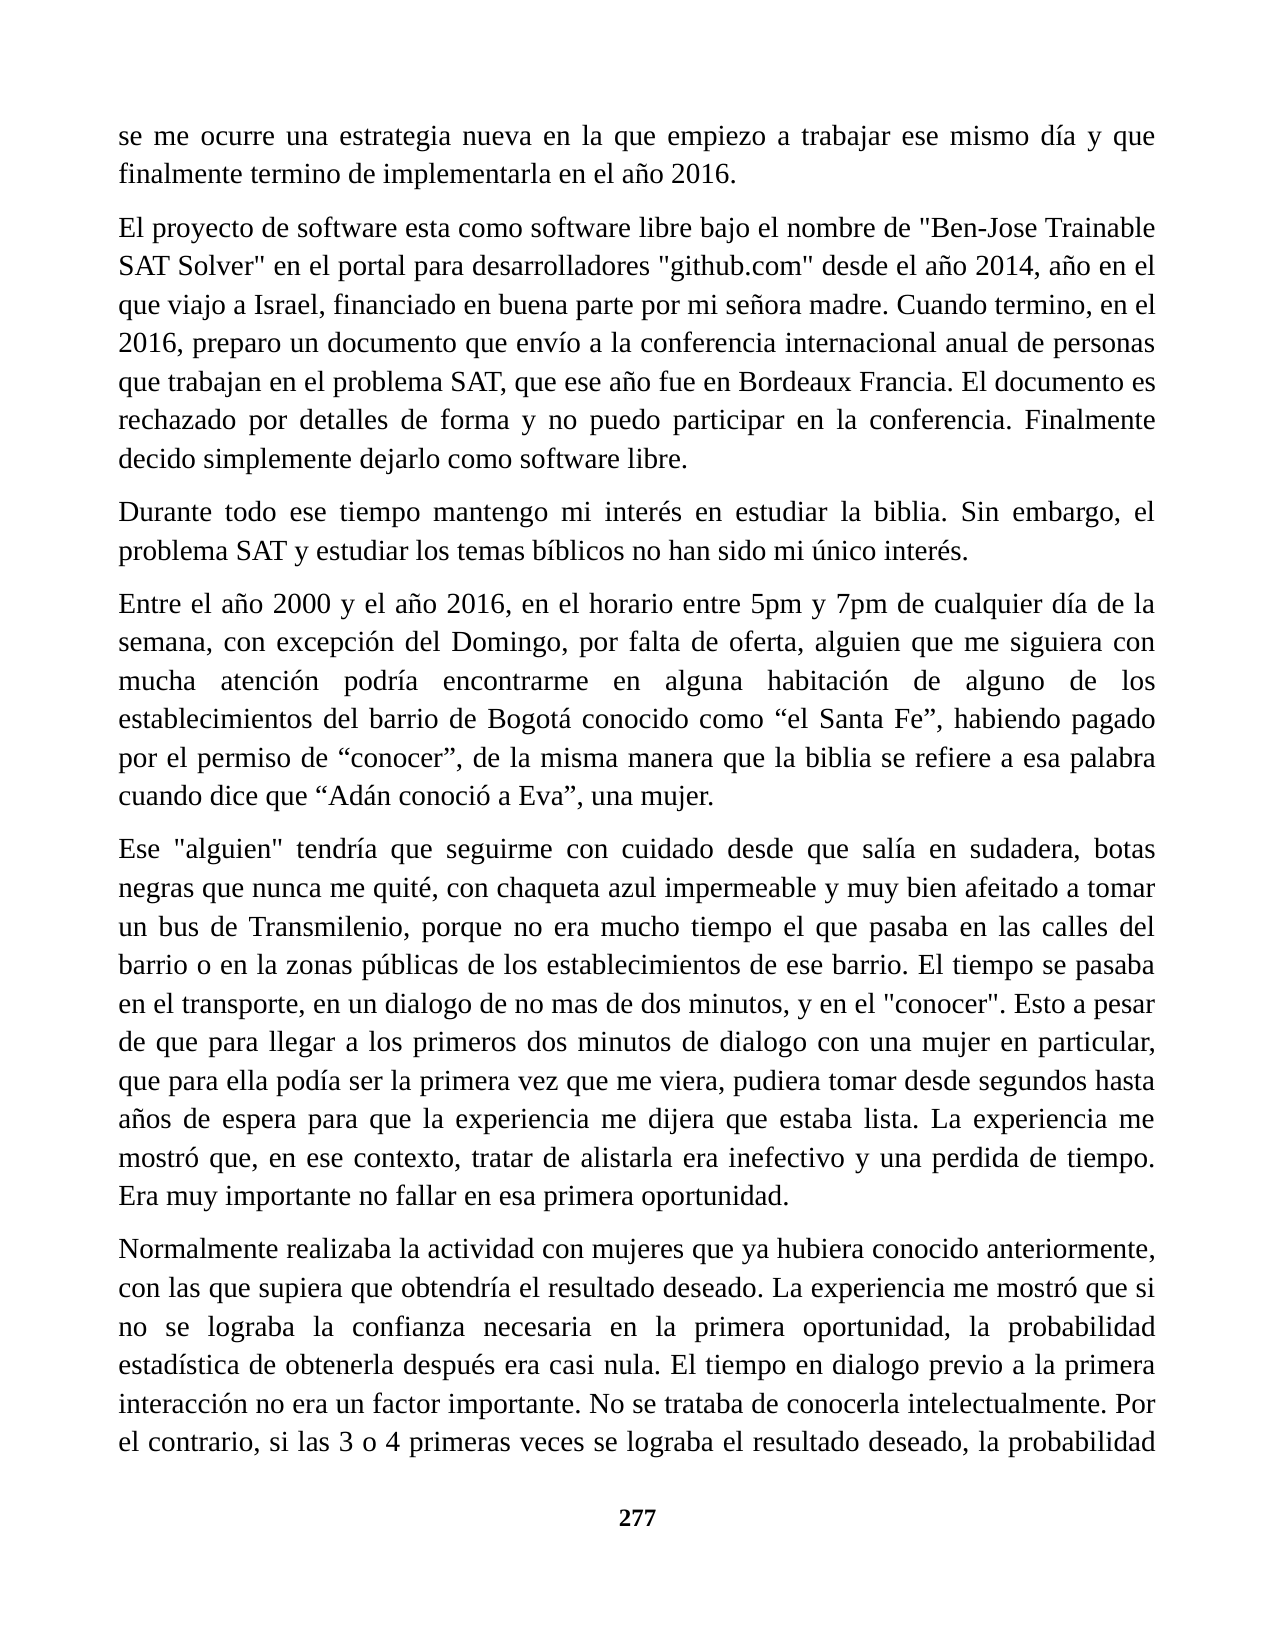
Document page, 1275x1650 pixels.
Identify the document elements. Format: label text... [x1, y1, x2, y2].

text Ese "alguien" tendría que seguirme con cuidado desde que salía en sudadera, botas negras que nunca me quité, con chaqueta azul impermeable y muy bien afeitado a tomar un bus de Transmilenio, porque no era mucho tiempo el que pasaba en las calles del barrio o en la zonas públicas de los establecimientos de ese barrio. El tiempo se pasaba en el transporte, en un dialogo de no mas de dos minutos, y en el "conocer". Esto a pesar de que para llegar a los primeros dos minutos de dialogo con una mujer en particular, que para ella podía ser la primera vez que me viera, pudiera tomar desde segundos hasta años de espera para que la experiencia me dijera que estaba lista. La experiencia me mostró que, en ese contexto, tratar de alistarla era inefectivo y una perdida de tiempo. Era muy importante no fallar en esa primera oportunidad. [118, 832, 1157, 1212]
text El proyecto de software esta como software libre bajo el nombre de "Ben-Jose Trainable SAT Solver" en el portal para desarrolladores "github.com" desde el año 2014, año en el que viajo a Israel, financiado en buena parte por mi señora madre. Cuando termino, en el 2016, preparo un documento que envío a la conferencia internacional anual de personas que trabajan en el problema SAT, que ese año fue en Bordeaux Francia. El documento es rechazado por detalles de forma y no puedo participar en la conferencia. Finalmente decido simplemente dejarlo como software libre. [118, 210, 1157, 474]
text Entre el año 2000 y el año 2016, en el horario entre 5pm y 7pm de cualquier día de la semana, con excepción del Domingo, por falta de oferta, alguien que me siguiera con mucha atención podría encontrarme en alguna habitación de alguno de los establecimientos del barrio de Bogotá conocido como “el Santa Fe”, habiendo pagado por el permiso de “conocer”, de la misma manera que la biblia se refiere a esa palabra cuando dice que “Adán conoció a Eva”, una mujer. [118, 586, 1157, 812]
text Durante todo ese tiempo mantengo mi interés en estudiar la biblia. Sin embargo, el problema SAT y estudiar los temas bíblicos no han sido mi único interés. [118, 494, 1157, 566]
text se me ocurre una estrategia nueva en la que empiezo a trabajar ese mismo día y que finalmente termino de implementarla en el año 2016. [118, 118, 1157, 190]
text Normalmente realizaba la actividad con mujeres que ya hubiera conocido anteriormente, con las que supiera que obtendría el resultado deseado. La experiencia me mostró que si no se lograba la confianza necesaria en la primera oportunidad, la probabilidad estadística de obtenerla después era casi nula. El tiempo en dialogo previo a la primera interacción no era un factor importante. No se trataba de conocerla intelectualmente. Por el contrario, si las 3 o 4 primeras veces se lograba el resultado deseado, la probabilidad [118, 1232, 1157, 1458]
